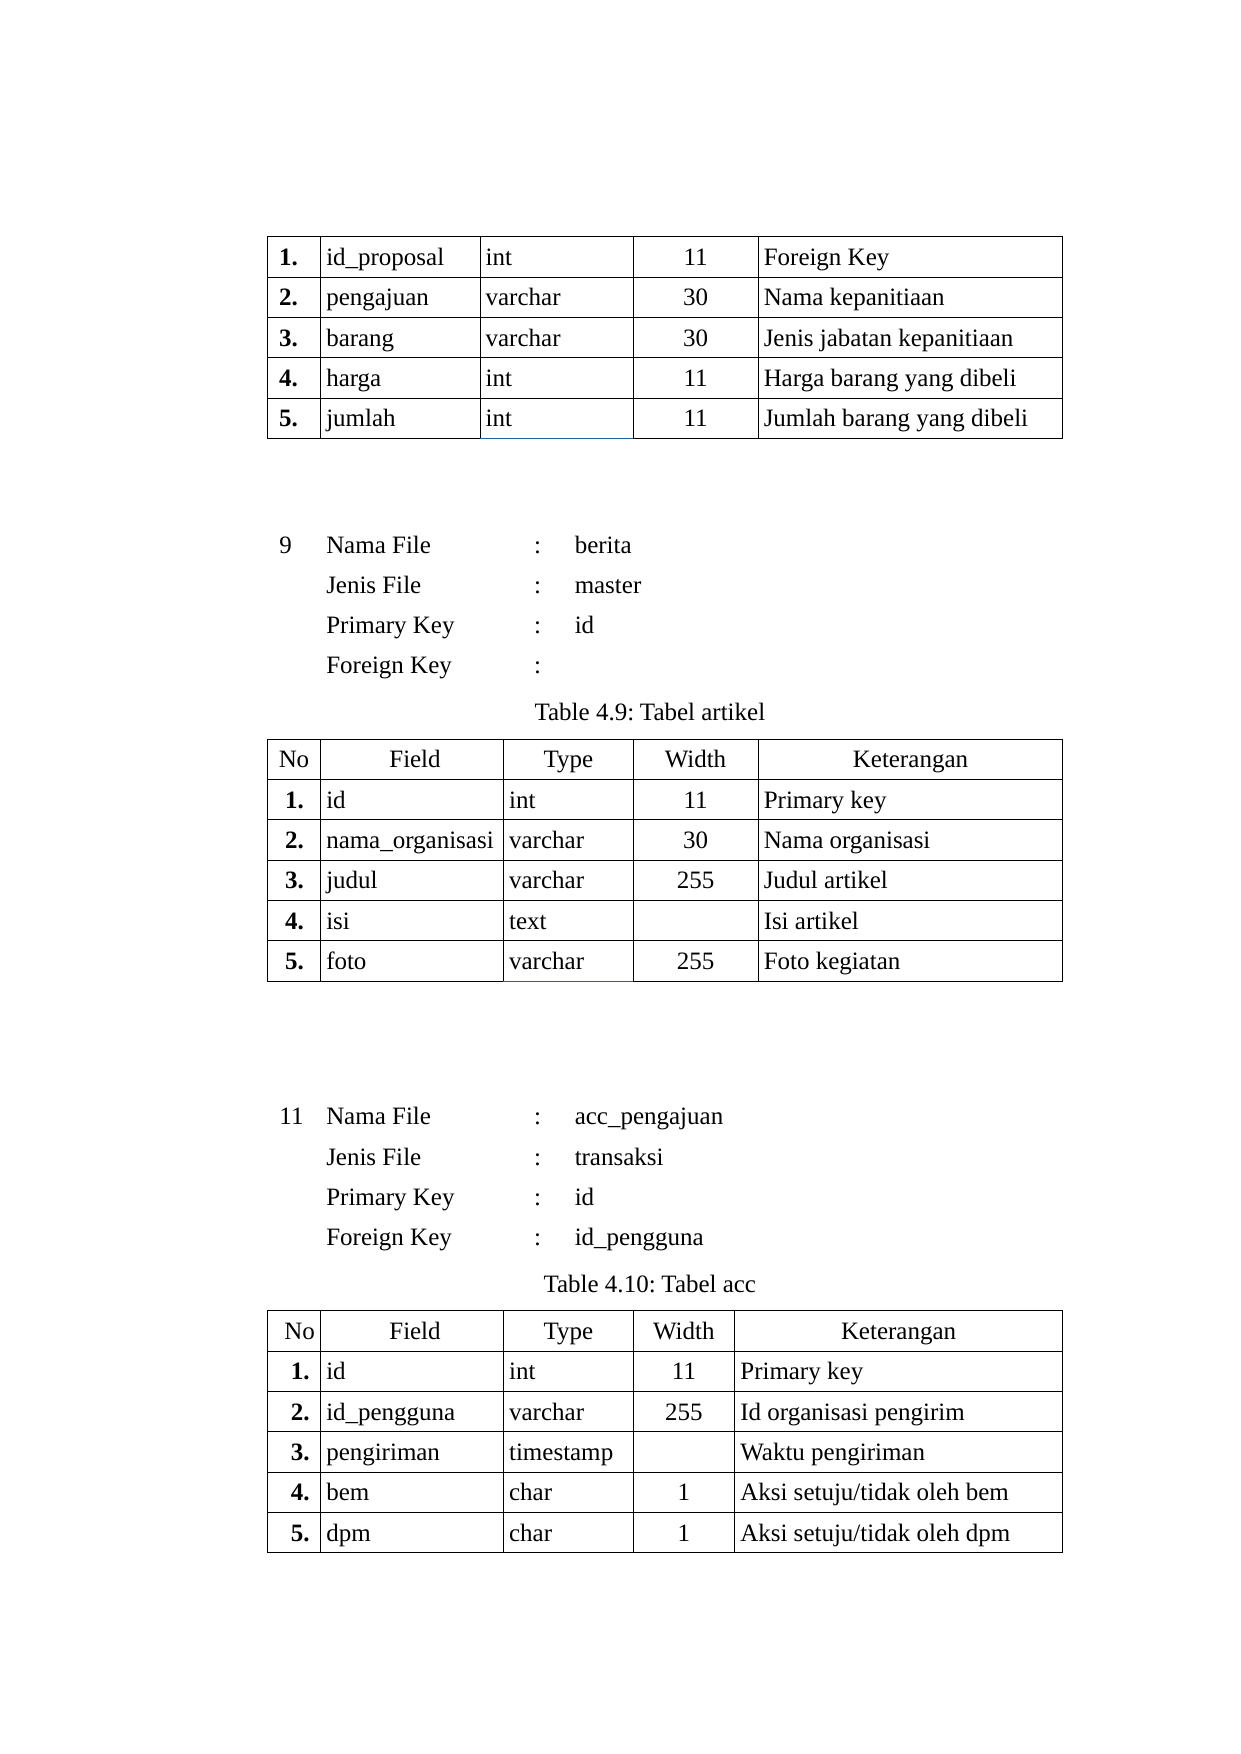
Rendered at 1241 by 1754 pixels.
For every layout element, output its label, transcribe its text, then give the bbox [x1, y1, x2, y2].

table_cell 11 [634, 780, 758, 819]
table_cell [268, 318, 320, 357]
table_header Nama File [320, 1096, 528, 1136]
table_cell Foto kegiatan [759, 941, 1062, 981]
table_cell int [481, 399, 633, 438]
table_cell Foreign Key [320, 645, 528, 685]
table_cell judul [321, 861, 503, 900]
table_cell [268, 1473, 320, 1512]
table_cell transaksi [569, 1136, 1062, 1176]
table_cell [569, 645, 1062, 685]
table_header Field [321, 740, 503, 779]
table_cell [274, 645, 320, 685]
table_cell 11 [634, 1352, 734, 1391]
table_cell [274, 1216, 320, 1257]
text Table 4.10: Tabel acc [236, 1269, 1063, 1298]
table_header No [268, 1311, 320, 1351]
table_cell nama_organisasi [321, 820, 503, 860]
table_cell Aksi setuju/tidak oleh bem [735, 1473, 1062, 1512]
table_cell int [481, 358, 633, 397]
table_cell : [528, 605, 569, 645]
table_cell [268, 278, 320, 317]
table_cell 11 [634, 399, 758, 438]
table_cell Nama organisasi [759, 820, 1062, 860]
table_cell : [528, 645, 569, 685]
table_cell 1 [634, 1513, 734, 1552]
table_cell [634, 1432, 734, 1472]
table_cell 255 [634, 941, 758, 981]
table_cell varchar [504, 861, 633, 900]
table_cell Jenis File [320, 1136, 528, 1176]
table_header berita [569, 524, 1062, 564]
table_cell [268, 1432, 320, 1472]
table_cell 11 [634, 358, 758, 397]
table_cell [634, 901, 758, 940]
table_cell foto [321, 941, 503, 981]
table_cell Isi artikel [759, 901, 1062, 940]
table_cell [268, 861, 320, 900]
table_cell Primary Key [320, 605, 528, 645]
table_cell timestamp [504, 1432, 633, 1472]
table_cell 255 [634, 861, 758, 900]
table_cell Nama kepanitiaan [759, 278, 1062, 317]
table_cell [268, 399, 320, 438]
table_cell [268, 358, 320, 397]
table_cell varchar [504, 820, 633, 860]
table_cell int [504, 780, 633, 819]
table_cell [268, 780, 320, 819]
table_cell varchar [504, 941, 633, 981]
table_header Width [634, 1311, 734, 1351]
table_cell jumlah [321, 399, 480, 438]
table_cell [268, 901, 320, 940]
table_cell barang [321, 318, 480, 357]
table_cell [268, 941, 320, 981]
table_cell [274, 605, 320, 645]
table_cell Id organisasi pengirim [735, 1392, 1062, 1431]
table_cell 30 [634, 278, 758, 317]
table_cell 255 [634, 1392, 734, 1431]
table_header : [528, 1096, 569, 1136]
table_header acc_pengajuan [569, 1096, 1062, 1136]
table_header Nama File [320, 524, 528, 564]
table_cell harga [321, 358, 480, 397]
table_cell Primary Key [320, 1176, 528, 1216]
table_cell Primary key [735, 1352, 1062, 1391]
table_cell [274, 564, 320, 604]
table_cell Foreign Key [759, 237, 1062, 277]
table_cell [268, 820, 320, 860]
table_cell id [321, 780, 503, 819]
table_cell id [321, 1352, 503, 1391]
table_cell 30 [634, 820, 758, 860]
table_cell [274, 1176, 320, 1216]
table_cell [268, 1352, 320, 1391]
table_cell Primary key [759, 780, 1062, 819]
table_header : [528, 524, 569, 564]
table_cell master [569, 564, 1062, 604]
table_cell char [504, 1513, 633, 1552]
table_cell id [569, 1176, 1062, 1216]
table_header Keterangan [735, 1311, 1062, 1351]
table_cell pengiriman [321, 1432, 503, 1472]
table_cell : [528, 564, 569, 604]
table_cell char [504, 1473, 633, 1512]
table_cell : [528, 1136, 569, 1176]
table_cell : [528, 1216, 569, 1257]
table_cell 30 [634, 318, 758, 357]
table_cell : [528, 1176, 569, 1216]
table_cell [268, 1392, 320, 1431]
table_cell Jenis File [320, 564, 528, 604]
table_cell dpm [321, 1513, 503, 1552]
table_header Type [504, 740, 633, 779]
table_header Type [504, 1311, 633, 1351]
table_cell text [504, 901, 633, 940]
table_cell [274, 1136, 320, 1176]
table_header 11 [274, 1096, 320, 1136]
table_cell id_pengguna [569, 1216, 1062, 1257]
table_header No [268, 740, 320, 779]
table_cell Waktu pengiriman [735, 1432, 1062, 1472]
table_header 9 [274, 524, 320, 564]
table_cell Jumlah barang yang dibeli [759, 399, 1062, 438]
table_cell Foreign Key [320, 1216, 528, 1257]
table_cell id_proposal [321, 237, 480, 277]
text Table 4.9: Tabel artikel [236, 697, 1063, 726]
table_cell [268, 237, 320, 277]
table_cell 1 [634, 1473, 734, 1512]
table_cell pengajuan [321, 278, 480, 317]
table_cell Jenis jabatan kepanitiaan [759, 318, 1062, 357]
table_cell Aksi setuju/tidak oleh dpm [735, 1513, 1062, 1552]
table_header Keterangan [759, 740, 1062, 779]
table_cell bem [321, 1473, 503, 1512]
table_cell 11 [634, 237, 758, 277]
table_cell Harga barang yang dibeli [759, 358, 1062, 397]
table_cell varchar [481, 318, 633, 357]
table_cell id_pengguna [321, 1392, 503, 1431]
table_cell varchar [504, 1392, 633, 1431]
table_cell Judul artikel [759, 861, 1062, 900]
table_cell int [481, 237, 633, 277]
table_cell id [569, 605, 1062, 645]
table_header Field [321, 1311, 503, 1351]
table_header Width [634, 740, 758, 779]
table_cell [268, 1513, 320, 1552]
table_cell int [504, 1352, 633, 1391]
table_cell varchar [481, 278, 633, 317]
table_cell isi [321, 901, 503, 940]
